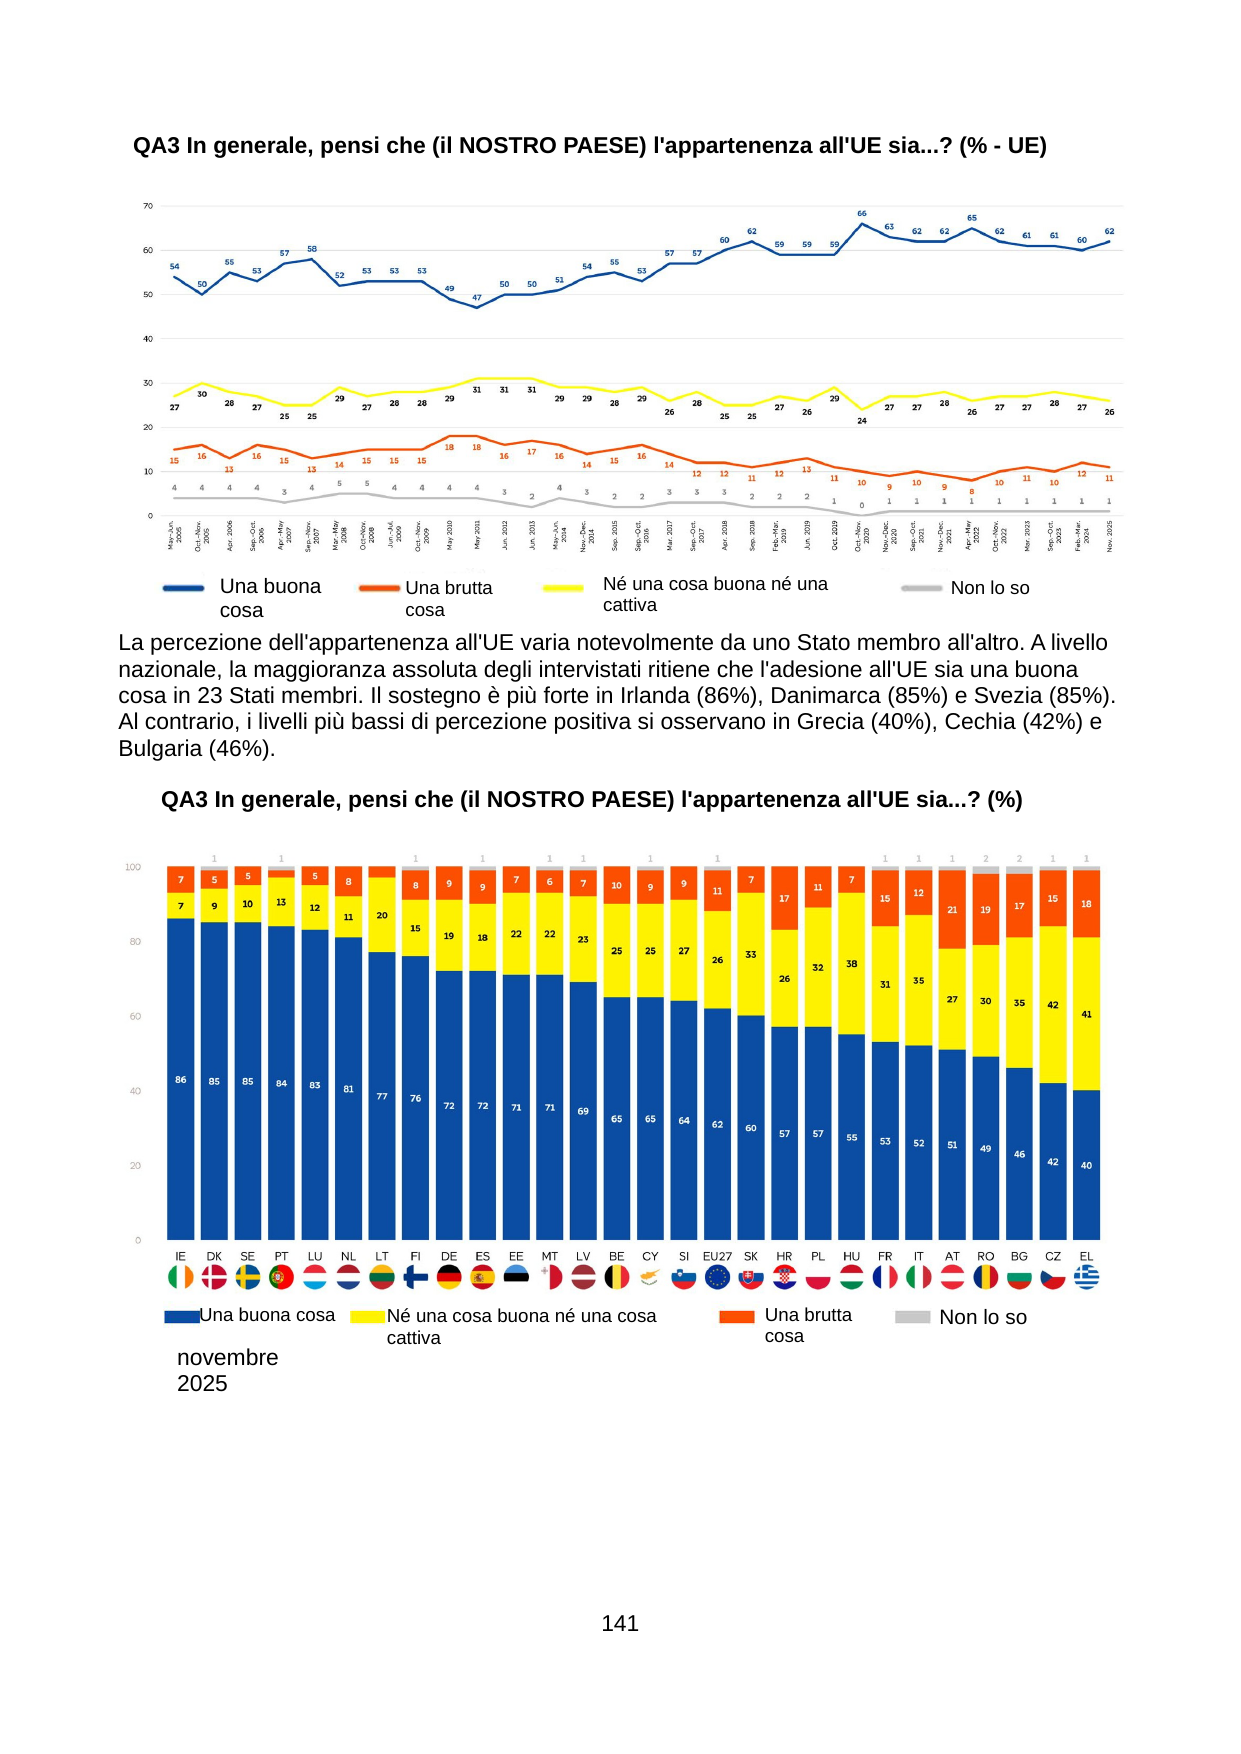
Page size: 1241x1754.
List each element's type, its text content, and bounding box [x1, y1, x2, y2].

picture [154, 568, 958, 594]
picture [953, 584, 958, 594]
picture [137, 201, 1132, 553]
picture [118, 849, 1108, 1332]
text La percezione dell'appartenenza all'UE varia notevolmente da uno Stato membro all'altro. A livello nazionale, la maggioranza assoluta degli intervistati ritiene che l'adesione all'UE sia una buona cosa in 23 Stati membri. Il sostegno è più forte in Irlanda (86%), Danimarca (85%) e Svezia (85%). Al contrario, i livelli più bassi di percezione positiva si osservano in Grecia (40%), Cechia (42%) e Bulgaria (46%). [118, 124, 1122, 761]
